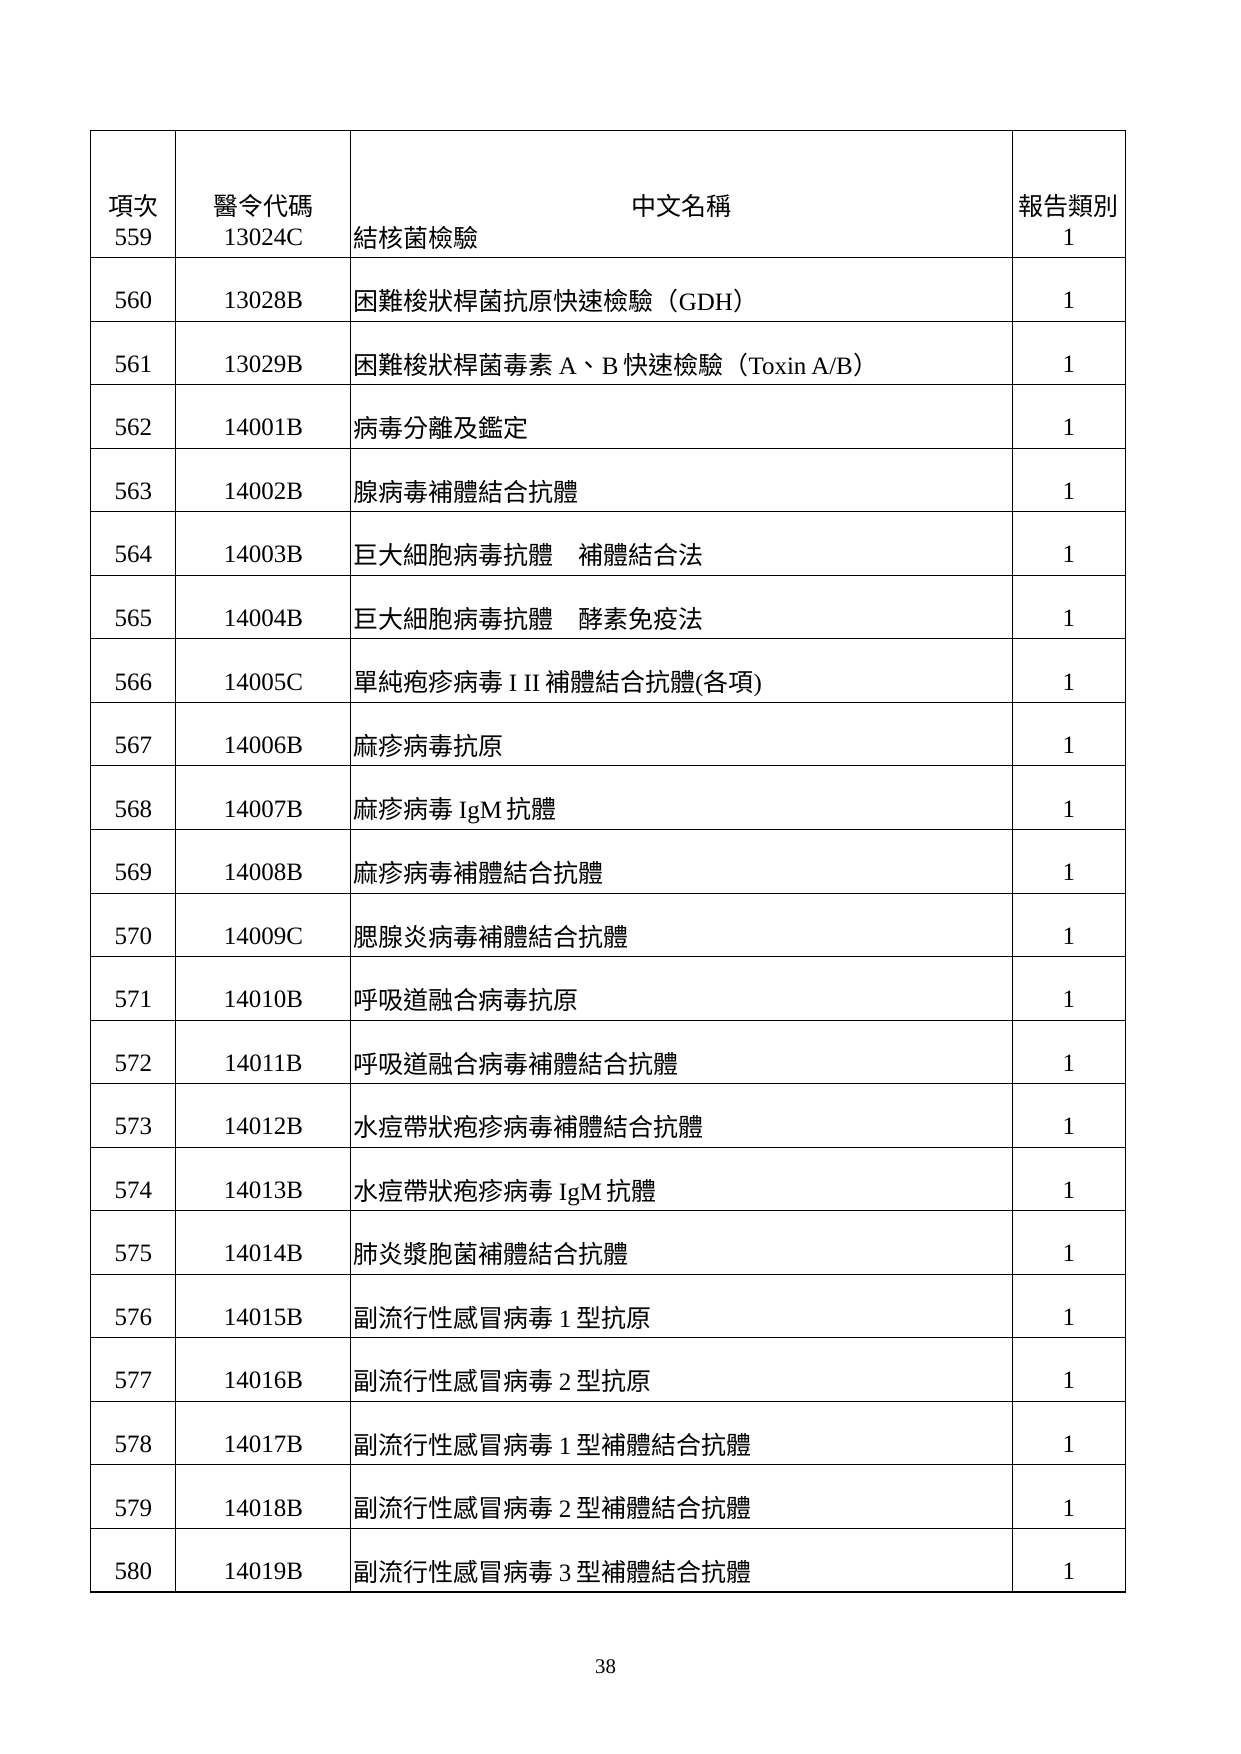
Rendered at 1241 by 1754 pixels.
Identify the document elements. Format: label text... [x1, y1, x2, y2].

table_cell [1126, 575, 1240, 638]
table_cell 563 [91, 449, 175, 511]
table_cell 14005C [176, 639, 350, 702]
table_cell [1126, 1337, 1240, 1401]
table_cell 1 [1013, 1465, 1125, 1528]
table_cell 巨大細胞病毒抗體 酵素免疫法 [351, 576, 1012, 638]
table_cell 14013B [176, 1148, 350, 1210]
table_cell 569 [91, 830, 175, 892]
table_cell 1 [1013, 449, 1125, 511]
table_cell [1126, 638, 1240, 702]
table_cell 14015B [176, 1275, 350, 1337]
table_cell 564 [91, 512, 175, 575]
table_cell [1126, 1020, 1240, 1083]
table_cell 14019B [176, 1529, 350, 1591]
table_cell 573 [91, 1084, 175, 1147]
table_cell 副流行性感冒病毒1型抗原 [351, 1275, 1012, 1337]
table_cell 1 [1013, 1529, 1125, 1591]
table_cell 1 [1013, 639, 1125, 702]
table_cell 13024C [176, 194, 350, 257]
table_cell 562 [91, 385, 175, 448]
table_cell 1 [1013, 322, 1125, 384]
table_cell 574 [91, 1148, 175, 1210]
table_cell 1 [1013, 703, 1125, 765]
table_cell 副流行性感冒病毒1型補體結合抗體 [351, 1402, 1012, 1464]
table_cell 14016B [176, 1338, 350, 1401]
table_cell 困難梭狀桿菌抗原快速檢驗（GDH） [351, 258, 1012, 321]
table_cell 副流行性感冒病毒2型補體結合抗體 [351, 1465, 1012, 1528]
table_cell 14002B [176, 449, 350, 511]
table_cell 570 [91, 894, 175, 956]
table_header [1013, 131, 1125, 257]
table_cell 14012B [176, 1084, 350, 1147]
table_cell 腺病毒補體結合抗體 [351, 449, 1012, 511]
table_cell 14008B [176, 830, 350, 892]
table_cell [1126, 1210, 1240, 1274]
table_cell [1126, 1464, 1240, 1528]
table_cell 水痘帶狀疱疹病毒補體結合抗體 [351, 1084, 1012, 1147]
table_header [91, 131, 175, 257]
table_cell [1126, 448, 1240, 511]
table_cell 1 [1013, 894, 1125, 956]
table_cell 1 [1013, 512, 1125, 575]
table_cell [1126, 893, 1240, 956]
table_cell 副流行性感冒病毒2型抗原 [351, 1338, 1012, 1401]
table_cell 14004B [176, 576, 350, 638]
table_cell 14009C [176, 894, 350, 956]
table_cell [1126, 1147, 1240, 1210]
table_cell 14014B [176, 1211, 350, 1274]
table_cell [1126, 1274, 1240, 1337]
table_cell 566 [91, 639, 175, 702]
table_cell 14007B [176, 766, 350, 829]
table_cell [1126, 1528, 1240, 1591]
table_cell 麻疹病毒IgM抗體 [351, 766, 1012, 829]
table_cell [1126, 765, 1240, 829]
table_cell 1 [1013, 1021, 1125, 1083]
table_cell 575 [91, 1211, 175, 1274]
table_cell 肺炎漿胞菌補體結合抗體 [351, 1211, 1012, 1274]
table_cell [1126, 1401, 1240, 1464]
table_cell 14006B [176, 703, 350, 765]
table_cell [1126, 1083, 1240, 1147]
table_cell 560 [91, 258, 175, 321]
table_cell 14018B [176, 1465, 350, 1528]
table_cell 1 [1013, 258, 1125, 321]
table_cell 580 [91, 1529, 175, 1591]
table_cell 呼吸道融合病毒補體結合抗體 [351, 1021, 1012, 1083]
table_cell [1126, 321, 1240, 384]
table_cell 麻疹病毒補體結合抗體 [351, 830, 1012, 892]
table_cell 561 [91, 322, 175, 384]
table_header [1126, 130, 1240, 193]
table_cell 1 [1013, 385, 1125, 448]
table_cell 576 [91, 1275, 175, 1337]
table_cell 1 [1013, 766, 1125, 829]
table_cell 13029B [176, 322, 350, 384]
table_cell 577 [91, 1338, 175, 1401]
table_header [351, 131, 1012, 257]
table_cell 14011B [176, 1021, 350, 1083]
table_cell 568 [91, 766, 175, 829]
table_cell 1 [1013, 1338, 1125, 1401]
table_cell 呼吸道融合病毒抗原 [351, 957, 1012, 1019]
table_cell [1126, 257, 1240, 321]
table_cell 14001B [176, 385, 350, 448]
table_cell 1 [1013, 1084, 1125, 1147]
table_cell 1 [1013, 576, 1125, 638]
table_cell 571 [91, 957, 175, 1019]
table_cell 巨大細胞病毒抗體 補體結合法 [351, 512, 1012, 575]
table_cell 困難梭狀桿菌毒素A、B快速檢驗（Toxin A/B） [351, 322, 1012, 384]
table_cell 578 [91, 1402, 175, 1464]
table_cell 水痘帶狀疱疹病毒IgM抗體 [351, 1148, 1012, 1210]
table_cell 1 [1013, 1148, 1125, 1210]
table_cell 579 [91, 1465, 175, 1528]
table_cell 副流行性感冒病毒3型補體結合抗體 [351, 1529, 1012, 1591]
table_cell [1126, 384, 1240, 448]
table_cell 1 [1013, 830, 1125, 892]
table_cell 567 [91, 703, 175, 765]
table_cell [1126, 702, 1240, 765]
table_cell [1126, 194, 1240, 257]
table_cell 1 [1013, 1211, 1125, 1274]
table_cell 麻疹病毒抗原 [351, 703, 1012, 765]
table_cell 559 [91, 194, 175, 257]
table_cell 572 [91, 1021, 175, 1083]
table_cell [1126, 829, 1240, 892]
table_cell [1126, 956, 1240, 1019]
table_cell 1 [1013, 194, 1125, 257]
table_cell 14003B [176, 512, 350, 575]
table_cell 病毒分離及鑑定 [351, 385, 1012, 448]
table_cell 1 [1013, 957, 1125, 1019]
table_cell 565 [91, 576, 175, 638]
table_cell [1126, 511, 1240, 575]
table_cell 14010B [176, 957, 350, 1019]
table_cell 14017B [176, 1402, 350, 1464]
table_cell 1 [1013, 1402, 1125, 1464]
table_cell 單純疱疹病毒I II補體結合抗體(各項) [351, 639, 1012, 702]
table_cell 腮腺炎病毒補體結合抗體 [351, 894, 1012, 956]
table_header [176, 131, 350, 257]
table_cell 結核菌檢驗 [351, 194, 1012, 257]
table_cell 1 [1013, 1275, 1125, 1337]
table_cell 13028B [176, 258, 350, 321]
